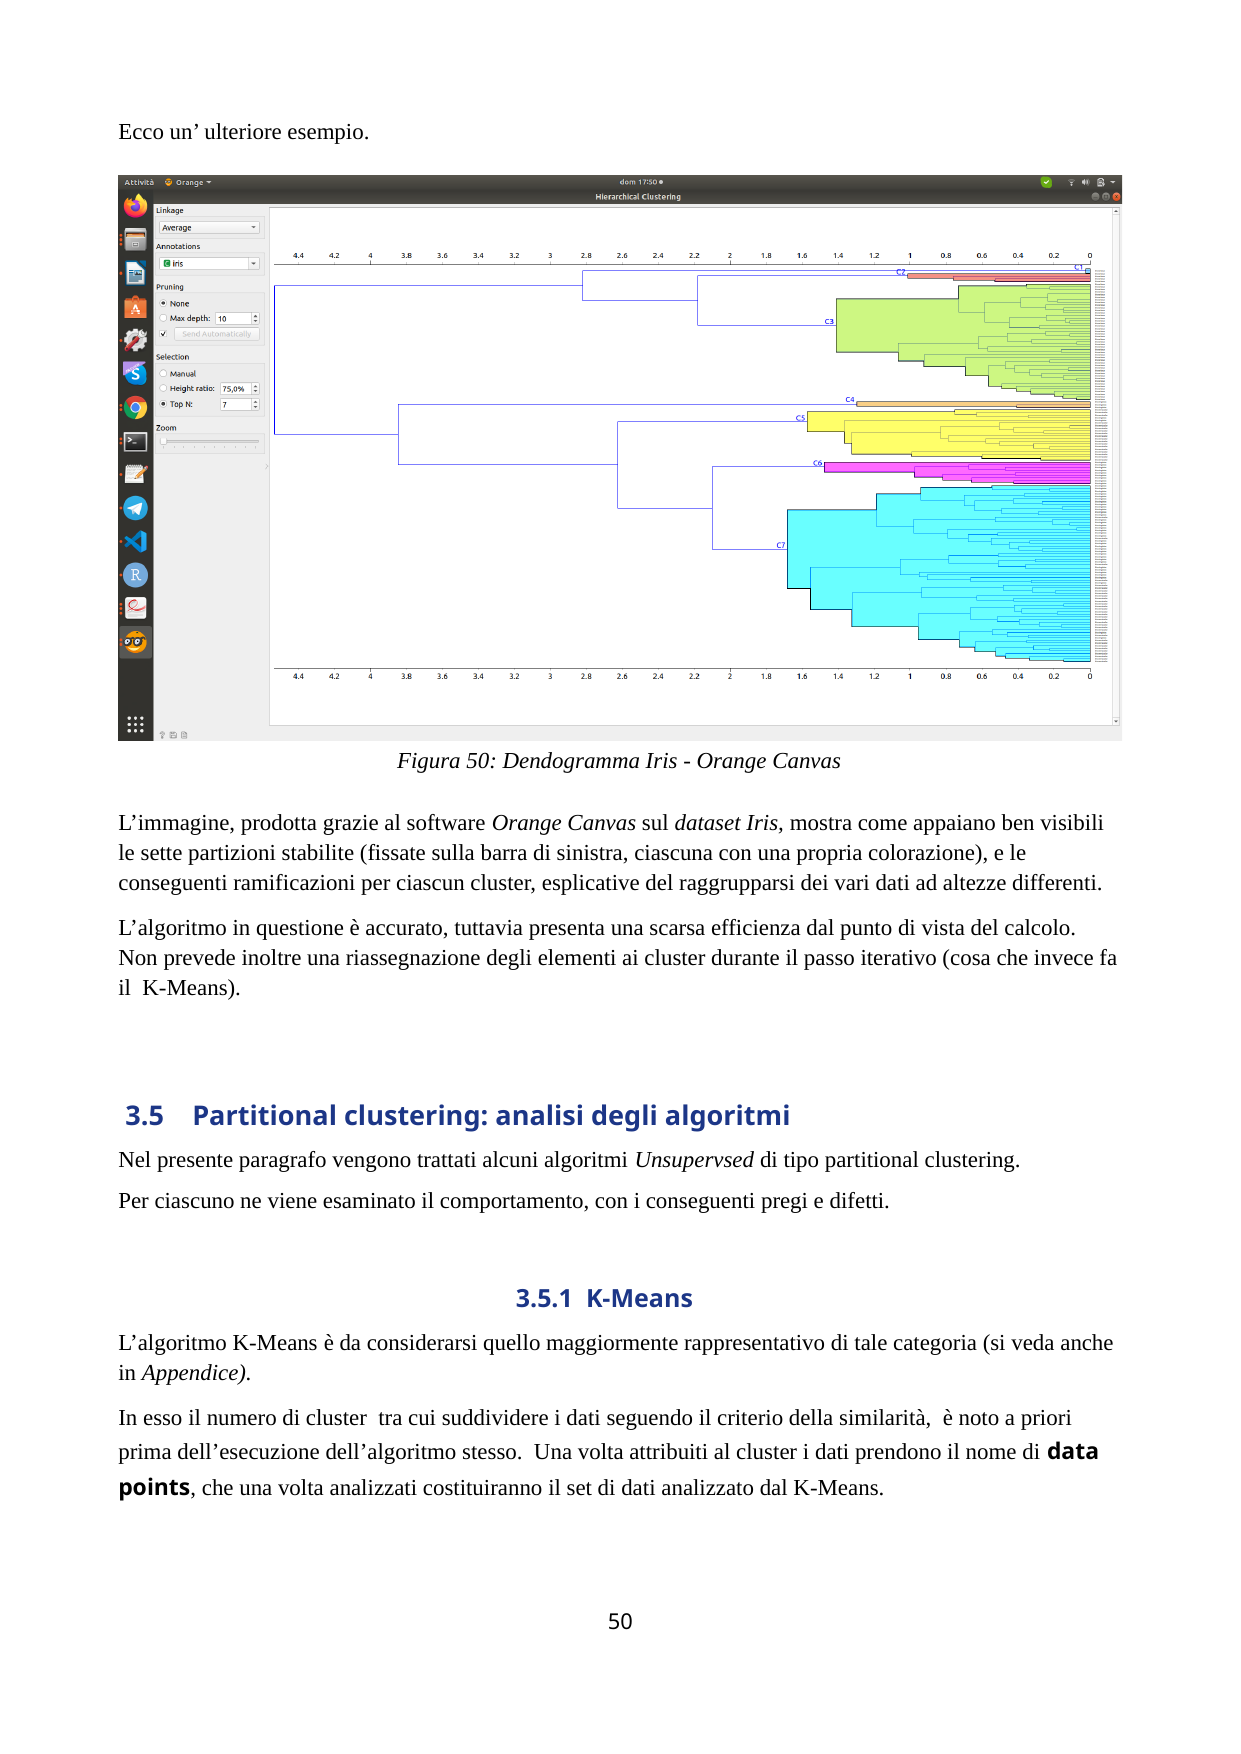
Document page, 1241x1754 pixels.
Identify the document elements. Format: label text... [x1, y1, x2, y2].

text L’algoritmo K-Means è da considerarsi quello maggiormente rappresentativo di tale categoria (si veda anche in Appendice). [118, 1329, 1122, 1386]
text In esso il numero di cluster tra cui suddividere i dati seguendo il criterio della similarità, è noto a priori prima dell’esecuzione dell’algoritmo stesso. Una volta attribuiti al cluster i dati prendono il nome di data points, che una volta analizzati costituiranno il set di dati analizzato dal K-Means. [118, 1404, 1122, 1502]
text L’immagine, prodotta grazie al software Orange Canvas sul dataset Iris, mostra come appaiano ben visibili le sette partizioni stabilite (fissate sulla barra di sinistra, ciascuna con una propria colorazione), e le conseguenti ramificazioni per ciascun cluster, esplicative del raggrupparsi dei vari dati ad altezze differenti. [118, 774, 1122, 895]
text Ecco un’ ulteriore esempio. [118, 118, 1122, 144]
subtitle Partitional clustering: analisi degli algoritmi [118, 1097, 1122, 1134]
text [118, 163, 1122, 175]
text L’algoritmo in questione è accurato, tuttavia presenta una scarsa efficienza dal punto di vista del calcolo. Non prevede inoltre una riassegnazione degli elementi ai cluster durante il passo iterativo (cosa che invece fa il K-Means). [118, 914, 1122, 1001]
text Per ciascuno ne viene esaminato il comportamento, con i conseguenti pregi e difetti. [118, 1187, 1122, 1213]
text Figura 50: Dendogramma Iris - Orange Canvas [118, 741, 1122, 774]
picture [118, 175, 1123, 741]
text Nel presente paragrafo vengono trattati alcuni algoritmi Unsupervsed di tipo partitional clustering. [118, 1146, 1122, 1173]
subtitle K-Means [118, 1281, 1122, 1315]
